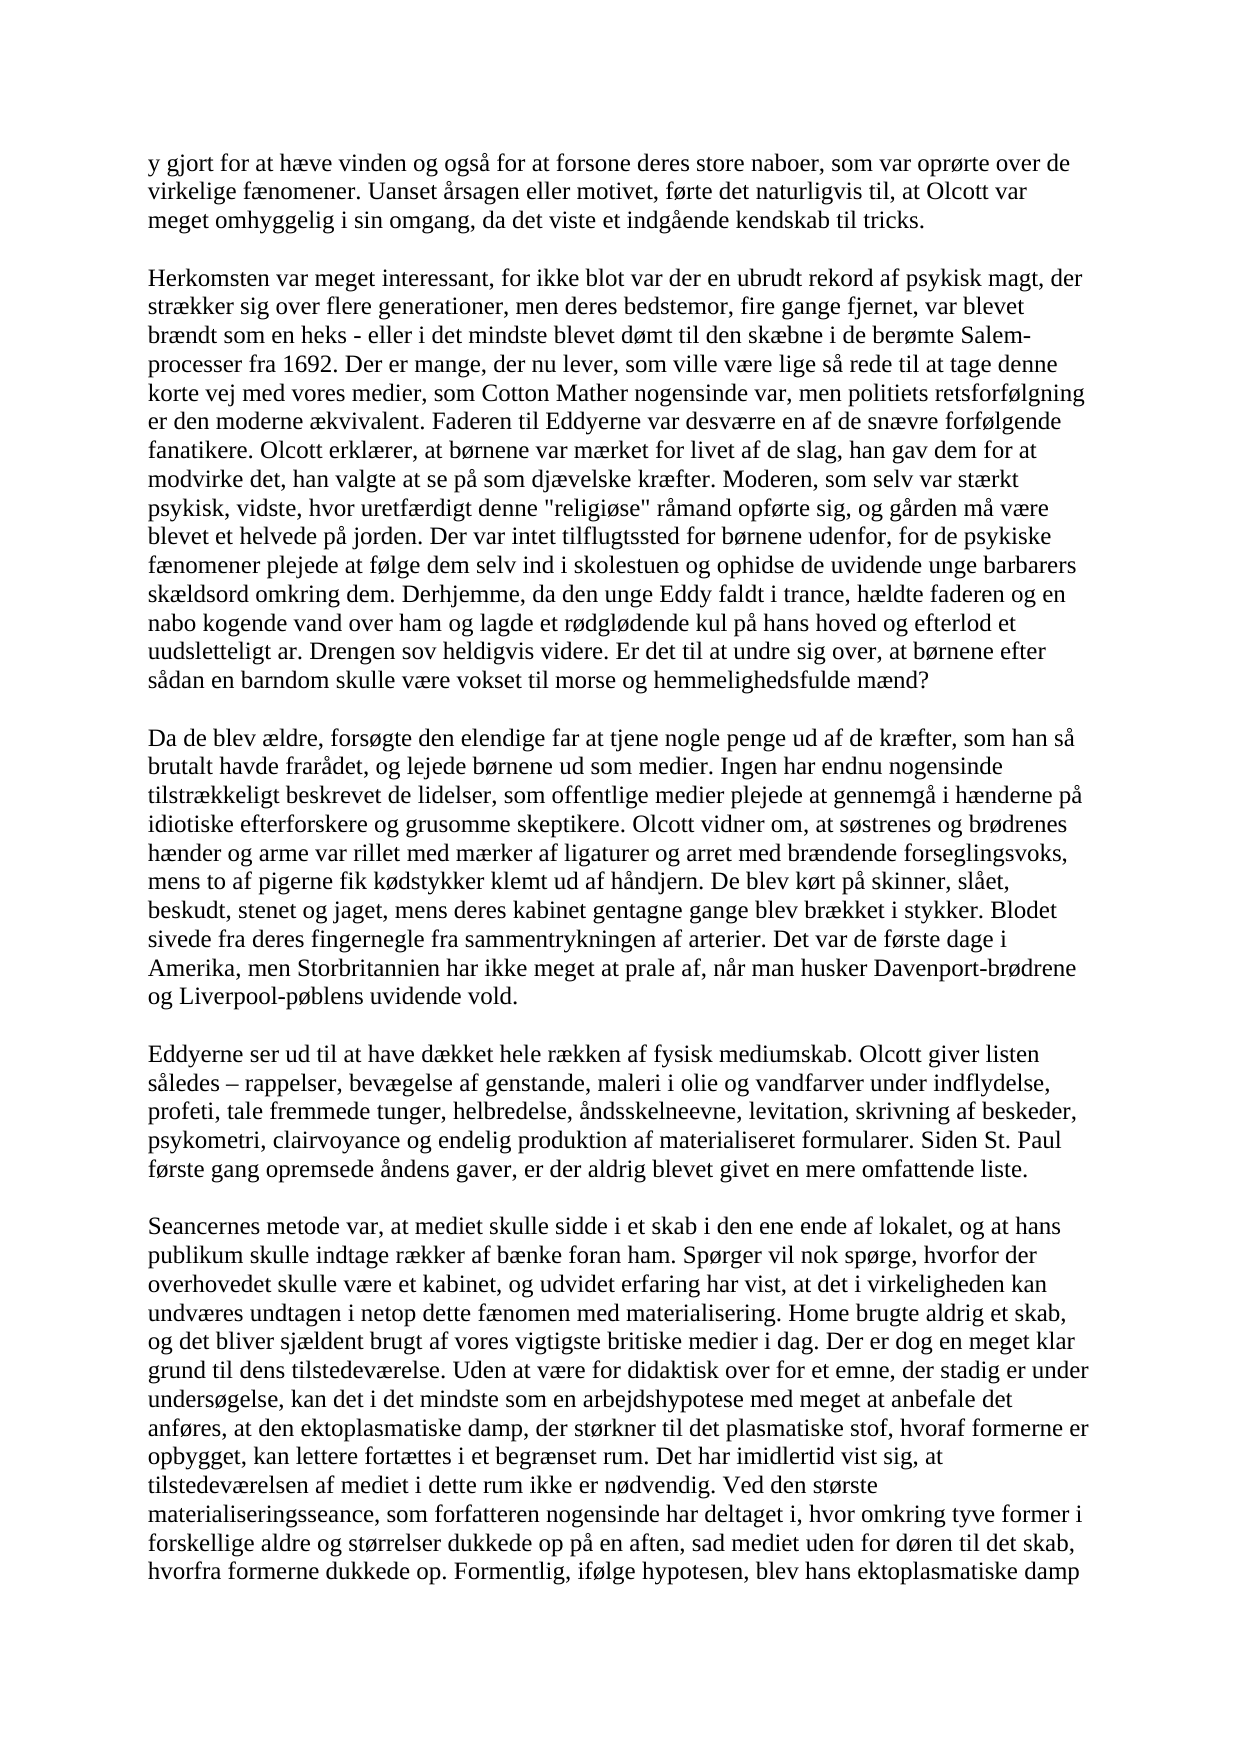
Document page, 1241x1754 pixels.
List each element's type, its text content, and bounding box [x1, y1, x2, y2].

text y gjort for at hæve vinden og også for at forsone deres store naboer, som var oprørte over de virkelige fænomener. Uanset årsagen eller motivet, førte det naturligvis til, at Olcott var meget omhyggelig i sin omgang, da det viste et indgående kendskab til tricks. [148, 148, 1093, 234]
text Eddyerne ser ud til at have dækket hele rækken af ​​fysisk mediumskab. Olcott giver listen således – rappelser, bevægelse af genstande, maleri i olie og vandfarver under indflydelse, profeti, tale fremmede tunger, helbredelse, åndsskelneevne, levitation, skrivning af beskeder, psykometri, clairvoyance og endelig produktion af materialiseret formularer. Siden St. Paul første gang opremsede åndens gaver, er der aldrig blevet givet en mere omfattende liste. [148, 1039, 1093, 1183]
text Seancernes metode var, at mediet skulle sidde i et skab i den ene ende af lokalet, og at hans publikum skulle indtage rækker af bænke foran ham. Spørger vil nok spørge, hvorfor der overhovedet skulle være et kabinet, og udvidet erfaring har vist, at det i virkeligheden kan undværes undtagen i netop dette fænomen med materialisering. Home brugte aldrig et skab, og det bliver sjældent brugt af vores vigtigste britiske medier i dag. Der er dog en meget klar grund til dens tilstedeværelse. Uden at være for didaktisk over for et emne, der stadig er under undersøgelse, kan det i det mindste som en arbejdshypotese med meget at anbefale det anføres, at den ektoplasmatiske damp, der størkner til det plasmatiske stof, hvoraf formerne er opbygget, kan lettere fortættes i et begrænset rum. Det har imidlertid vist sig, at tilstedeværelsen af ​​mediet i dette rum ikke er nødvendig. Ved den største materialiseringsseance, som forfatteren nogensinde har deltaget i, hvor omkring tyve former i forskellige aldre og størrelser dukkede op på en aften, sad mediet uden for døren til det skab, hvorfra formerne dukkede op. Formentlig, ifølge hypotesen, blev hans ektoplasmatiske damp [148, 1211, 1093, 1585]
text Herkomsten var meget interessant, for ikke blot var der en ubrudt rekord af psykisk magt, der strækker sig over flere generationer, men deres bedstemor, fire gange fjernet, var blevet brændt som en heks - eller i det mindste blevet dømt til den skæbne i de berømte Salem-processer fra 1692. Der er mange, der nu lever, som ville være lige så rede til at tage denne korte vej med vores medier, som Cotton Mather nogensinde var, men politiets retsforfølgning er den moderne ækvivalent. Faderen til Eddyerne var desværre en af ​​de snævre forfølgende fanatikere. Olcott erklærer, at børnene var mærket for livet af de slag, han gav dem for at modvirke det, han valgte at se på som djævelske kræfter. Moderen, som selv var stærkt psykisk, vidste, hvor uretfærdigt denne "religiøse" råmand opførte sig, og gården må være blevet et helvede på jorden. Der var intet tilflugtssted for børnene udenfor, for de psykiske fænomener plejede at følge dem selv ind i skolestuen og ophidse de uvidende unge barbarers skældsord omkring dem. Derhjemme, da den unge Eddy faldt i trance, hældte faderen og en nabo kogende vand over ham og lagde et rødglødende kul på hans hoved og efterlod et uudsletteligt ar. Drengen sov heldigvis videre. Er det til at undre sig over, at børnene efter sådan en barndom skulle være vokset til morse og hemmelighedsfulde mænd? [148, 263, 1093, 694]
text Da de blev ældre, forsøgte den elendige far at tjene nogle penge ud af de kræfter, som han så brutalt havde frarådet, og lejede børnene ud som medier. Ingen har endnu nogensinde tilstrækkeligt beskrevet de lidelser, som offentlige medier plejede at gennemgå i hænderne på idiotiske efterforskere og grusomme skeptikere. Olcott vidner om, at søstrenes og brødrenes hænder og arme var rillet med mærker af ligaturer og arret med brændende forseglingsvoks, mens to af pigerne fik kødstykker klemt ud af håndjern. De blev kørt på skinner, slået, beskudt, stenet og jaget, mens deres kabinet gentagne gange blev brækket i stykker. Blodet sivede fra deres fingernegle fra sammentrykningen af ​​arterier. Det var de første dage i Amerika, men Storbritannien har ikke meget at prale af, når man husker Davenport-brødrene og Liverpool-pøblens uvidende vold. [148, 723, 1093, 1010]
